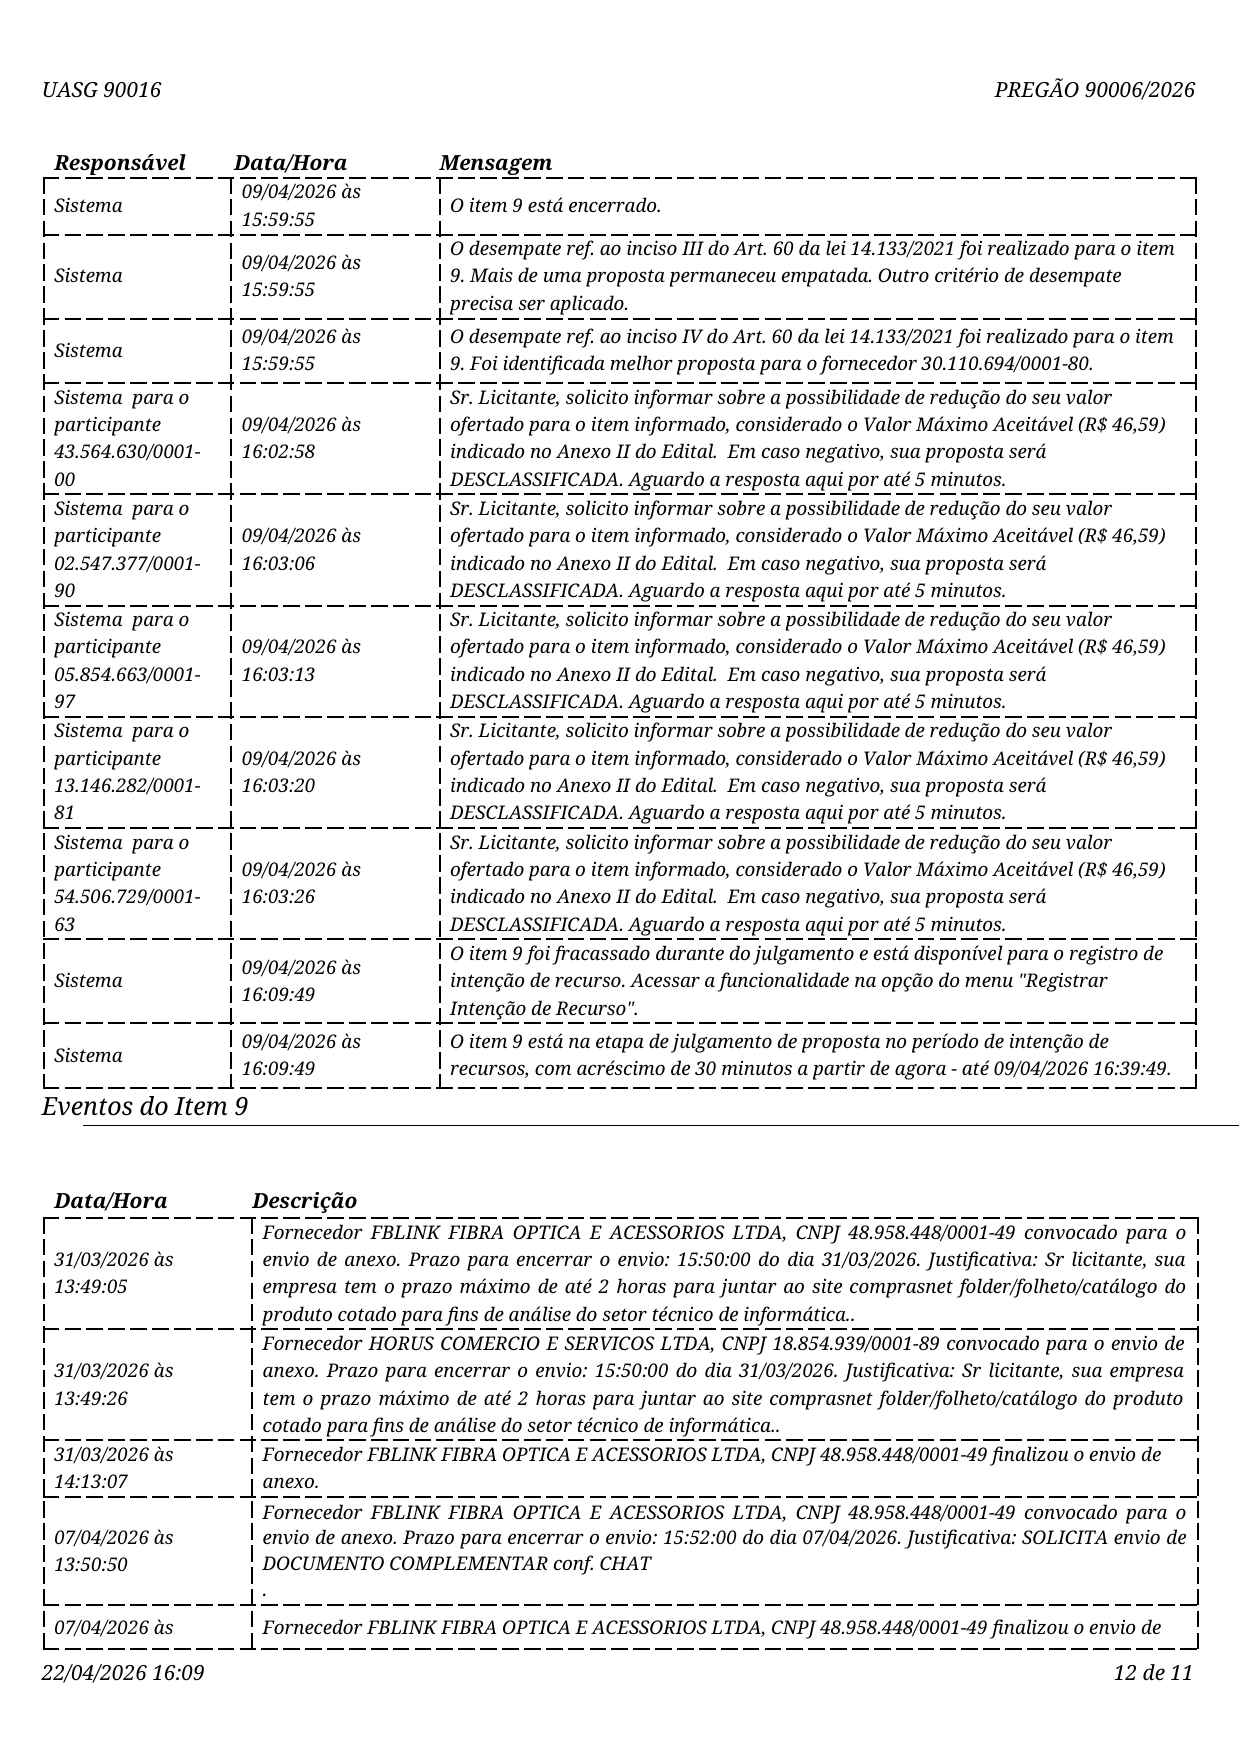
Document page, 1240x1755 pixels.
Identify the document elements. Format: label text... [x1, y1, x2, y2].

table_cell O item 9 está encerrado. [440, 177, 1196, 233]
table_cell 09/04/2026 às 16:03:06 [231, 493, 439, 604]
table_cell Sr. Licitante, solicito informar sobre a possibilidade de redução do seu valor ofertado para o item informado, considerado o Valor Máximo Aceitável (R$ 46,59) indicado no Anexo II do Edital. Em caso negativo, sua proposta será DESCLASSIFICADA. Aguardo a resposta aqui por até 5 minutos. [440, 827, 1196, 938]
table_cell 31/03/2026 às 13:49:26 [44, 1328, 252, 1439]
table_cell 09/04/2026 às 16:03:20 [231, 716, 439, 827]
table_cell Sistema [44, 938, 231, 1022]
table_cell O item 9 está na etapa de julgamento de proposta no período de intenção de recursos, com acréscimo de 30 minutos a partir de agora - até 09/04/2026 16:39:49. [440, 1022, 1196, 1087]
table_cell 09/04/2026 às 15:59:55 [231, 234, 439, 317]
table_cell Sistema [44, 234, 231, 317]
table_cell 07/04/2026 às [44, 1604, 252, 1648]
table_header 31/03/2026 às 13:49:05 [44, 1217, 252, 1328]
table_cell 09/04/2026 às 16:09:49 [231, 938, 439, 1022]
table_cell 09/04/2026 às 16:03:13 [231, 605, 439, 716]
table_cell Sistema para o participante 05.854.663/0001-97 [44, 605, 231, 716]
table_header Fornecedor FBLINK FIBRA OPTICA E ACESSORIOS LTDA, CNPJ 48.958.448/0001-49 convocado para o envio de anexo. Prazo para encerrar o envio: 15:50:00 do dia 31/03/2026. Justificativa: Sr licitante, sua empresa tem o prazo máximo de até 2 horas para juntar ao site comprasnet folder/folheto/catálogo do produto cotado para fins de análise do setor técnico de informática.. [252, 1217, 1198, 1328]
table_cell Sr. Licitante, solicito informar sobre a possibilidade de redução do seu valor ofertado para o item informado, considerado o Valor Máximo Aceitável (R$ 46,59) indicado no Anexo II do Edital. Em caso negativo, sua proposta será DESCLASSIFICADA. Aguardo a resposta aqui por até 5 minutos. [440, 382, 1196, 493]
table_cell O item 9 foi fracassado durante do julgamento e está disponível para o registro de intenção de recurso. Acessar a funcionalidade na opção do menu "Registrar Intenção de Recurso". [440, 938, 1196, 1022]
table_cell O desempate ref. ao inciso III do Art. 60 da lei 14.133/2021 foi realizado para o item 9. Mais de uma proposta permaneceu empatada. Outro critério de desempate precisa ser aplicado. [440, 234, 1196, 317]
table_cell Fornecedor FBLINK FIBRA OPTICA E ACESSORIOS LTDA, CNPJ 48.958.448/0001-49 finalizou o envio de [252, 1604, 1198, 1648]
table_cell Sistema [44, 1022, 231, 1087]
table_cell Sistema para o participante 54.506.729/0001-63 [44, 827, 231, 938]
table_cell 07/04/2026 às 13:50:50 [44, 1496, 252, 1604]
table_cell 09/04/2026 às 16:02:58 [231, 382, 439, 493]
text Data/Hora Descrição [54, 1186, 1089, 1214]
table_cell Sistema para o participante 43.564.630/0001-00 [44, 382, 231, 493]
table_cell Fornecedor FBLINK FIBRA OPTICA E ACESSORIOS LTDA, CNPJ 48.958.448/0001-49 convocado para o envio de anexo. Prazo para encerrar o envio: 15:52:00 do dia 07/04/2026. Justificativa: SOLICITA envio de DOCUMENTO COMPLEMENTAR conf. CHAT . [252, 1496, 1198, 1604]
table_cell Sr. Licitante, solicito informar sobre a possibilidade de redução do seu valor ofertado para o item informado, considerado o Valor Máximo Aceitável (R$ 46,59) indicado no Anexo II do Edital. Em caso negativo, sua proposta será DESCLASSIFICADA. Aguardo a resposta aqui por até 5 minutos. [440, 716, 1196, 827]
table_cell 09/04/2026 às 16:09:49 [231, 1022, 439, 1087]
table_cell 09/04/2026 às 15:59:55 [231, 177, 439, 233]
table_cell Sr. Licitante, solicito informar sobre a possibilidade de redução do seu valor ofertado para o item informado, considerado o Valor Máximo Aceitável (R$ 46,59) indicado no Anexo II do Edital. Em caso negativo, sua proposta será DESCLASSIFICADA. Aguardo a resposta aqui por até 5 minutos. [440, 605, 1196, 716]
table_cell Sistema [44, 177, 231, 233]
table_cell Fornecedor HORUS COMERCIO E SERVICOS LTDA, CNPJ 18.854.939/0001-89 convocado para o envio de anexo. Prazo para encerrar o envio: 15:50:00 do dia 31/03/2026. Justificativa: Sr licitante, sua empresa tem o prazo máximo de até 2 horas para juntar ao site comprasnet folder/folheto/catálogo do produto cotado para fins de análise do setor técnico de informática.. [252, 1328, 1198, 1439]
table_cell Sistema [44, 318, 231, 382]
table_cell Fornecedor FBLINK FIBRA OPTICA E ACESSORIOS LTDA, CNPJ 48.958.448/0001-49 finalizou o envio de anexo. [252, 1439, 1198, 1496]
table_cell Sistema para o participante 02.547.377/0001-90 [44, 493, 231, 604]
table_cell 09/04/2026 às 15:59:55 [231, 318, 439, 382]
table_cell O desempate ref. ao inciso IV do Art. 60 da lei 14.133/2021 foi realizado para o item 9. Foi identificada melhor proposta para o fornecedor 30.110.694/0001-80. [440, 318, 1196, 382]
text Eventos do Item 9 [42, 1089, 1089, 1123]
table_cell 09/04/2026 às 16:03:26 [231, 827, 439, 938]
table_cell Sr. Licitante, solicito informar sobre a possibilidade de redução do seu valor ofertado para o item informado, considerado o Valor Máximo Aceitável (R$ 46,59) indicado no Anexo II do Edital. Em caso negativo, sua proposta será DESCLASSIFICADA. Aguardo a resposta aqui por até 5 minutos. [440, 493, 1196, 604]
table_cell Sistema para o participante 13.146.282/0001-81 [44, 716, 231, 827]
table_cell 31/03/2026 às 14:13:07 [44, 1439, 252, 1496]
